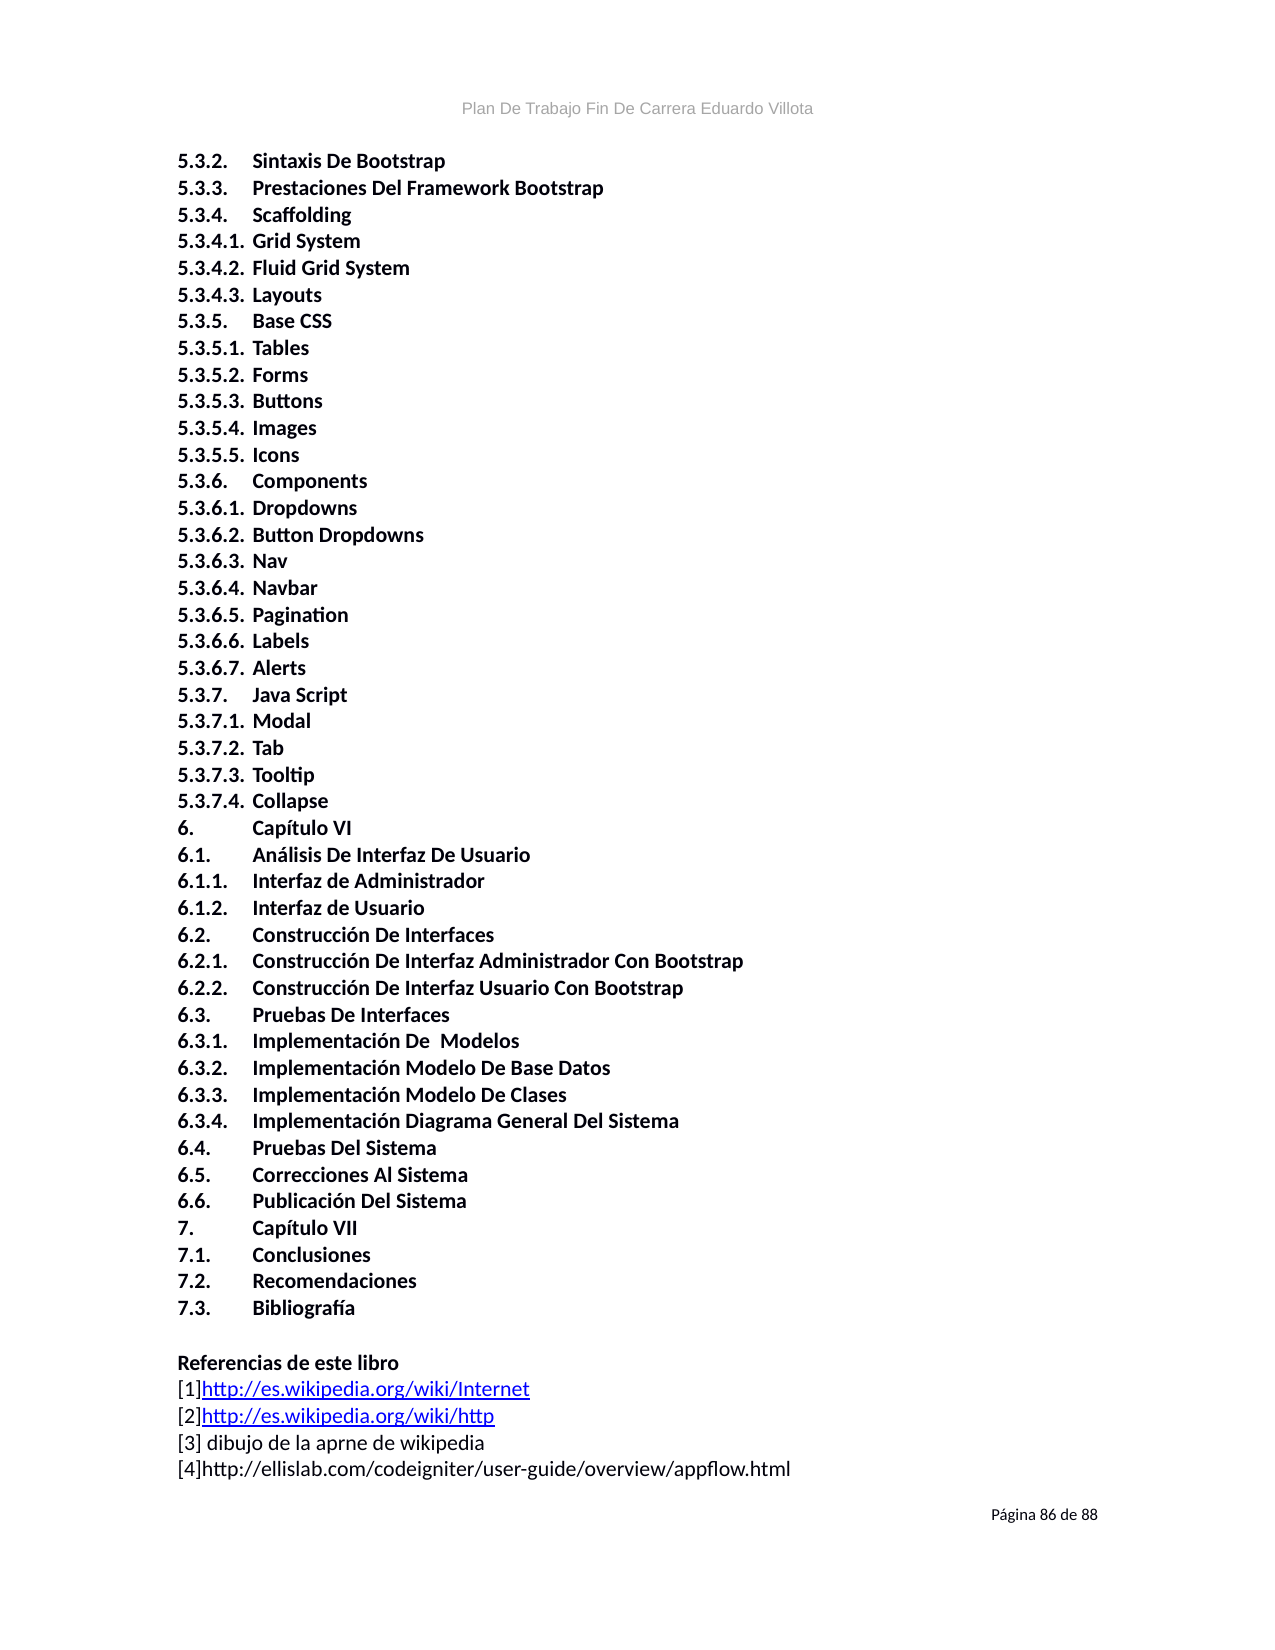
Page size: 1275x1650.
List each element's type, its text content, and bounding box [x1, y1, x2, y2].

text 6.6. Publicación Del Sistema [177, 1188, 1098, 1214]
text 6.2.2. Construcción De Interfaz Usuario Con Bootstrap [177, 974, 1098, 1001]
text 5.3.6.3. Nav [177, 548, 1098, 574]
text 5.3.5.3. Buttons [177, 388, 1098, 414]
text 6.1.2. Interfaz de Usuario [177, 894, 1098, 921]
text 5.3.4.3. Layouts [177, 281, 1098, 308]
text 7.3. Bibliografía [177, 1294, 1098, 1321]
text 5.3.5.1. Tables [177, 334, 1098, 361]
text 6.1.1. Interfaz de Administrador [177, 868, 1098, 894]
text 6.5. Correcciones Al Sistema [177, 1161, 1098, 1188]
text 5.3.6. Components [177, 468, 1098, 494]
text 6.3. Pruebas De Interfaces [177, 1001, 1098, 1028]
text 6.3.4. Implementación Diagrama General Del Sistema [177, 1108, 1098, 1134]
text 5.3.5.4. Images [177, 414, 1098, 441]
text 5.3.7.3. Tooltip [177, 761, 1098, 788]
text 5.3.5.5. Icons [177, 441, 1098, 468]
text 5.3.4.2. Fluid Grid System [177, 254, 1098, 281]
text 5.3.6.2. Button Dropdowns [177, 521, 1098, 548]
text [1]http://es.wikipedia.org/wiki/Internet [177, 1376, 1098, 1402]
text 5.3.6.5. Pagination [177, 601, 1098, 628]
text 5.3.7.1. Modal [177, 708, 1098, 734]
text Referencias de este libro [177, 1349, 1098, 1376]
text 6.3.3. Implementación Modelo De Clases [177, 1081, 1098, 1108]
text 5.3.4.1. Grid System [177, 228, 1098, 254]
text [3] dibujo de la aprne de wikipedia [177, 1429, 1098, 1456]
text 6.3.1. Implementación De Modelos [177, 1028, 1098, 1054]
text 5.3.7. Java Script [177, 681, 1098, 708]
text 6. Capítulo VI [177, 814, 1098, 841]
text 5.3.7.2. Tab [177, 734, 1098, 761]
text 5.3.4. Scaffolding [177, 201, 1098, 228]
text 5.3.5. Base CSS [177, 308, 1098, 334]
text 6.4. Pruebas Del Sistema [177, 1134, 1098, 1161]
text 7.2. Recomendaciones [177, 1268, 1098, 1294]
text 5.3.3. Prestaciones Del Framework Bootstrap [177, 174, 1098, 201]
text 5.3.2. Sintaxis De Bootstrap [177, 148, 1098, 174]
text 5.3.6.4. Navbar [177, 574, 1098, 601]
text 5.3.6.7. Alerts [177, 654, 1098, 681]
text [2]http://es.wikipedia.org/wiki/http [177, 1402, 1098, 1429]
text 5.3.6.1. Dropdowns [177, 494, 1098, 521]
text 7. Capítulo VII [177, 1214, 1098, 1241]
text 5.3.7.4. Collapse [177, 788, 1098, 814]
text 6.1. Análisis De Interfaz De Usuario [177, 841, 1098, 868]
text 7.1. Conclusiones [177, 1241, 1098, 1268]
text [4]http://ellislab.com/codeigniter/user-guide/overview/appflow.html [177, 1456, 1098, 1482]
text 6.3.2. Implementación Modelo De Base Datos [177, 1054, 1098, 1081]
text 5.3.6.6. Labels [177, 628, 1098, 654]
text 6.2.1. Construcción De Interfaz Administrador Con Bootstrap [177, 948, 1098, 974]
text 6.2. Construcción De Interfaces [177, 921, 1098, 948]
text 5.3.5.2. Forms [177, 361, 1098, 388]
